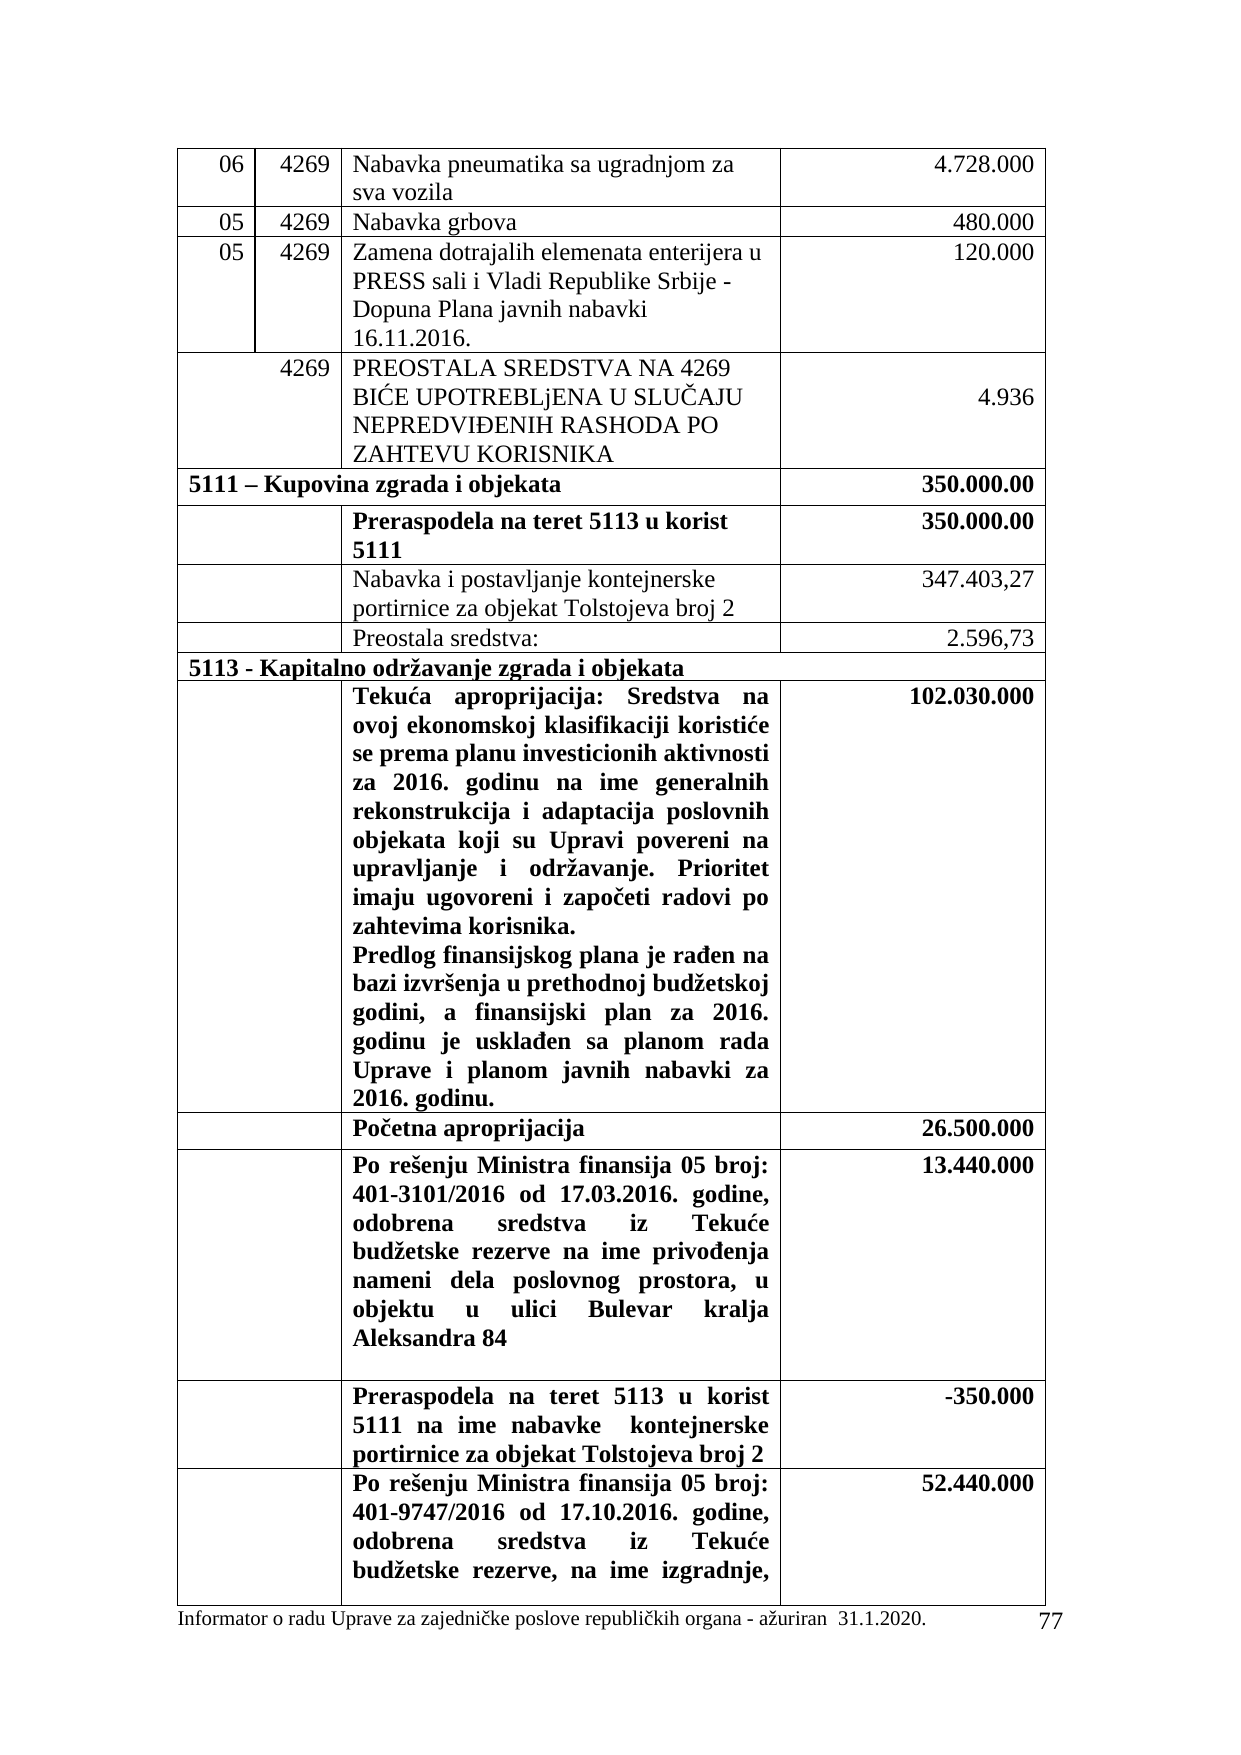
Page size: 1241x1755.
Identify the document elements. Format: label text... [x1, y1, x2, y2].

table_cell 5111 – Kupovina zgrada i objekata [178, 469, 780, 505]
table_cell 05 [178, 237, 254, 352]
table_cell 4.728.000 [781, 149, 1045, 206]
table_cell Nabavka pneumatika sa ugradnjom za sva vozila [342, 149, 780, 206]
table_cell 5113 - Kapitalno održavanje zgrada i objekata [178, 653, 1045, 680]
table_cell [178, 1381, 341, 1467]
table_cell [178, 1113, 341, 1149]
table_cell Po rešenju Ministra finansija 05 broj: 401-3101/2016 od 17.03.2016. godine, odobrena sredstva iz Tekuće budžetske rezerve na ime privođenja nameni dela poslovnog prostora, u objektu u ulici Bulevar kralјa Aleksandra 84 [342, 1150, 780, 1380]
table_cell 4.936 [781, 353, 1045, 468]
table_cell Preraspodela na teret 5113 u korist 5111 [342, 506, 780, 563]
table_cell 13.440.000 [781, 1150, 1045, 1380]
table_cell Nabavka i postavlјanje kontejnerske portirnice za objekat Tolstojeva broj 2 [342, 565, 780, 622]
table_cell Nabavka grbova [342, 207, 780, 236]
table_cell 480.000 [781, 207, 1045, 236]
table_cell 347.403,27 [781, 565, 1045, 622]
table_cell [178, 681, 341, 1112]
table_cell Po rešenju Ministra finansija 05 broj: 401-9747/2016 od 17.10.2016. godine, odobrena sredstva iz Tekuće budžetske rezerve, na ime izgradnje, [342, 1469, 780, 1605]
table_cell [178, 1150, 341, 1380]
table_cell 05 [178, 207, 254, 236]
table_cell 2.596,73 [781, 623, 1045, 652]
table_cell Početna aproprijacija [342, 1113, 780, 1149]
table_cell 4269 [256, 207, 341, 236]
table_cell Preraspodela na teret 5113 u korist 5111 na ime nabavke kontejnerske portirnice za objekat Tolstojeva broj 2 [342, 1381, 780, 1467]
table_cell [178, 623, 341, 652]
table_cell Zamena dotrajalih elemenata enterijera u PRESS sali i Vladi Republike Srbije - Dopuna Plana javnih nabavki 16.11.2016. [342, 237, 780, 352]
table_cell -350.000 [781, 1381, 1045, 1467]
table_cell [178, 506, 341, 563]
table_cell 350.000.00 [781, 469, 1045, 505]
table_cell Preostala sredstva: [342, 623, 780, 652]
table_cell [178, 565, 341, 622]
table_cell [178, 1469, 341, 1605]
table_cell 102.030.000 [781, 681, 1045, 1112]
table_cell 52.440.000 [781, 1469, 1045, 1605]
table_cell 06 [178, 149, 254, 206]
table_cell 120.000 [781, 237, 1045, 352]
table_cell Tekuća aproprijacija: Sredstva na ovoj ekonomskoj klasifikaciji koristiće se prema planu investicionih aktivnosti za 2016. godinu na ime generalnih rekonstrukcija i adaptacija poslovnih objekata koji su Upravi povereni na upravlјanje i održavanje. Prioritet imaju ugovoreni i započeti radovi po zahtevima korisnika. Predlog finansijskog plana je rađen na bazi izvršenja u prethodnoj budžetskoj godini, a finansijski plan za 2016. godinu je usklađen sa planom rada Uprave i planom javnih nabavki za 2016. godinu. [342, 681, 780, 1112]
table_cell 26.500.000 [781, 1113, 1045, 1149]
table_cell 4269 [256, 149, 341, 206]
table_cell 4269 [178, 353, 341, 468]
table_cell 4269 [256, 237, 341, 352]
table_cell PREOSTALA SREDSTVA NA 4269 BIĆE UPOTREBLjENA U SLUČAJU NEPREDVIĐENIH RASHODA PO ZAHTEVU KORISNIKA [342, 353, 780, 468]
table_cell 350.000.00 [781, 506, 1045, 563]
